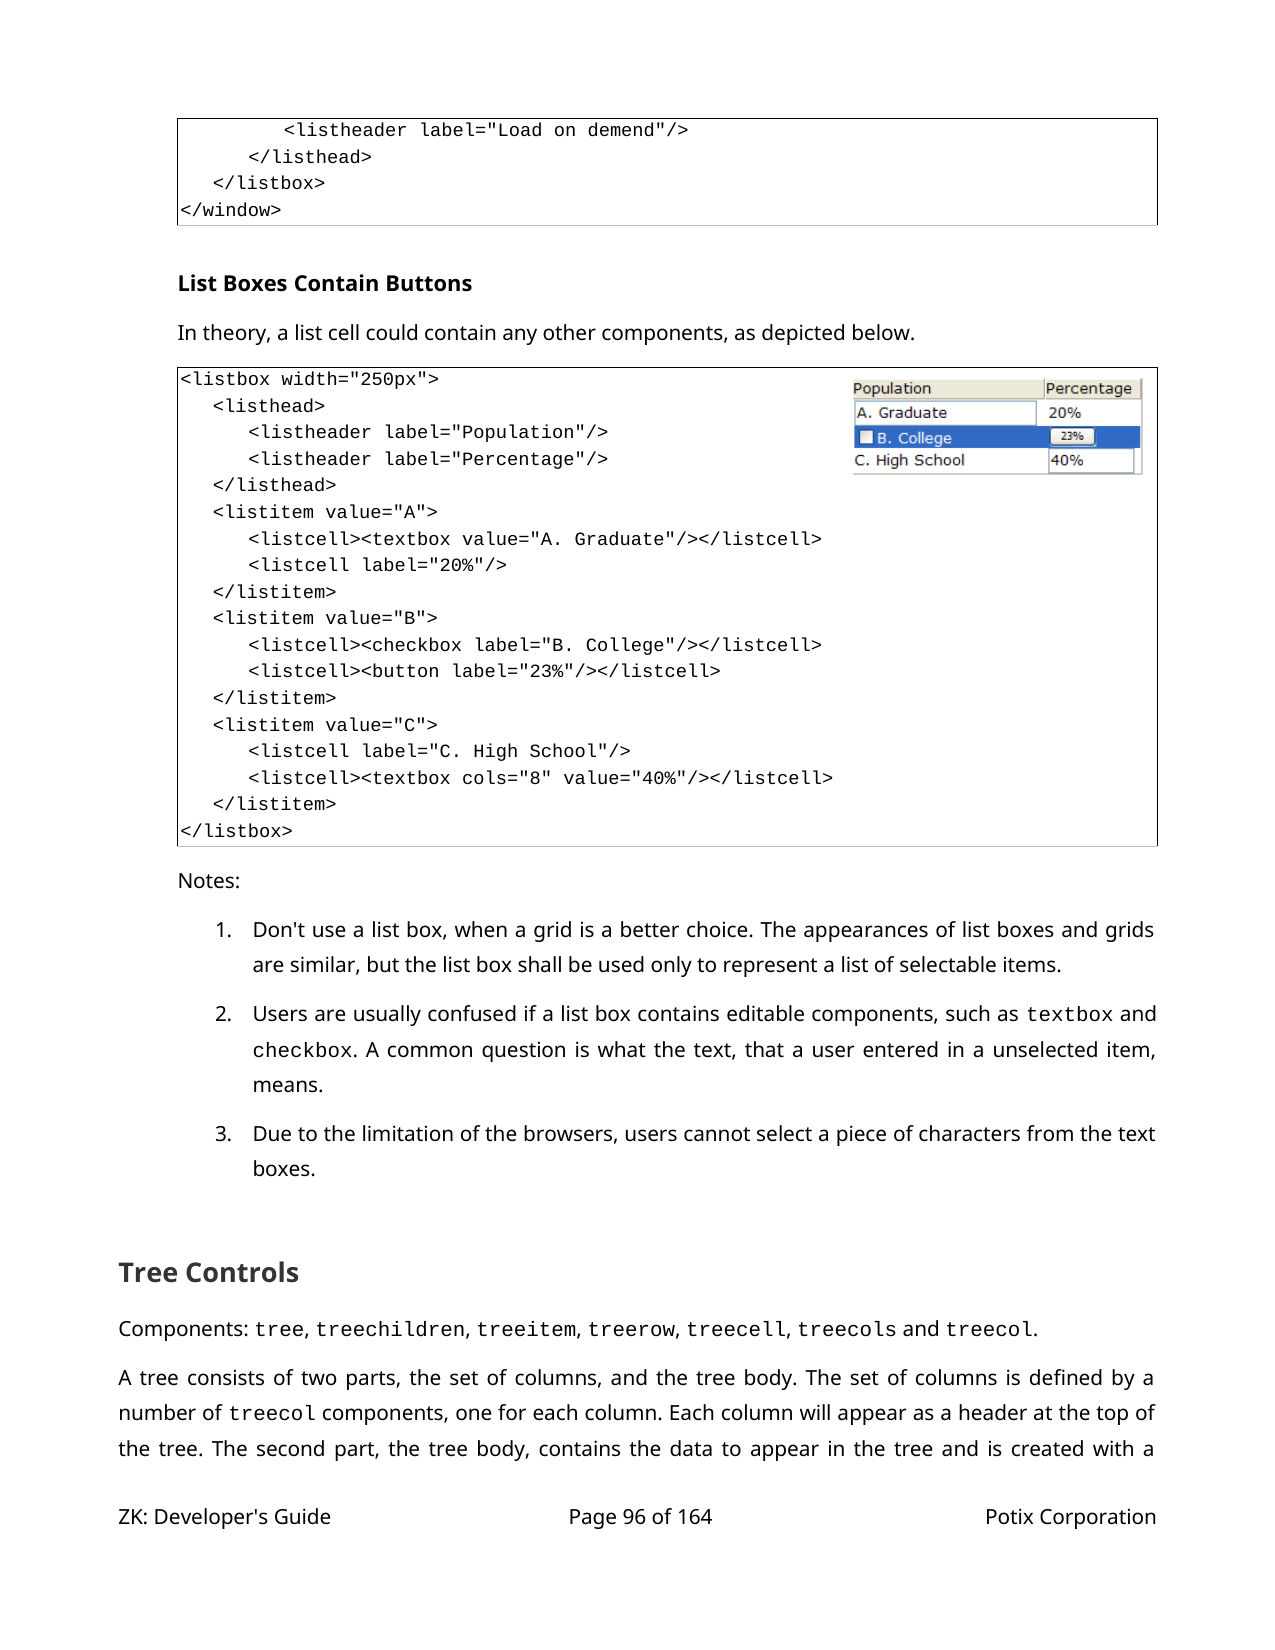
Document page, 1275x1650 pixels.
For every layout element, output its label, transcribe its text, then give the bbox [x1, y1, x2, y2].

text <listbox width="250px"> <listhead> <listheader label="Population"/> <listheader label="Percentage"/> </listhead> <listitem value="A"> <listcell><textbox value="A. Graduate"/></listcell> <listcell label="20%"/> </listitem> <listitem value="B"> <listcell><checkbox label="B. College"/></listcell> <listcell><button label="23%"/></listcell> </listitem> <listitem value="C"> <listcell label="C. High School"/> <listcell><textbox cols="8" value="40%"/></listcell> </listitem> </listbox> [178, 368, 1157, 846]
list Due to the limitation of the browsers, users cannot select a piece of characters from the text boxes. [215, 1119, 1157, 1183]
text Components: tree, treechildren, treeitem, treerow, treecell, treecols and treecol. [118, 1314, 1157, 1343]
list Users are usually confused if a list box contains editable components, such as textbox and checkbox. A common question is what the text, that a user entered in a unselected item, means. [215, 999, 1157, 1099]
subtitle Tree Controls [118, 1254, 1157, 1290]
text <listheader label="Load on demend"/> </listhead> </listbox> </window> [178, 119, 1157, 225]
list Don't use a list box, when a grid is a better choice. The appearances of list boxes and grids are similar, but the list box shall be used only to represent a list of selectable items. [215, 915, 1157, 979]
text In theory, a list cell could contain any other components, as depicted below. [177, 318, 1157, 346]
picture [851, 374, 1145, 477]
text A tree consists of two parts, the set of columns, and the tree body. The set of columns is defined by a number of treecol components, one for each column. Each column will appear as a header at the top of the tree. The second part, the tree body, contains the data to appear in the tree and is created with a [118, 1363, 1157, 1462]
subtitle List Boxes Contain Buttons [177, 268, 1157, 298]
text Notes: [177, 867, 1157, 895]
